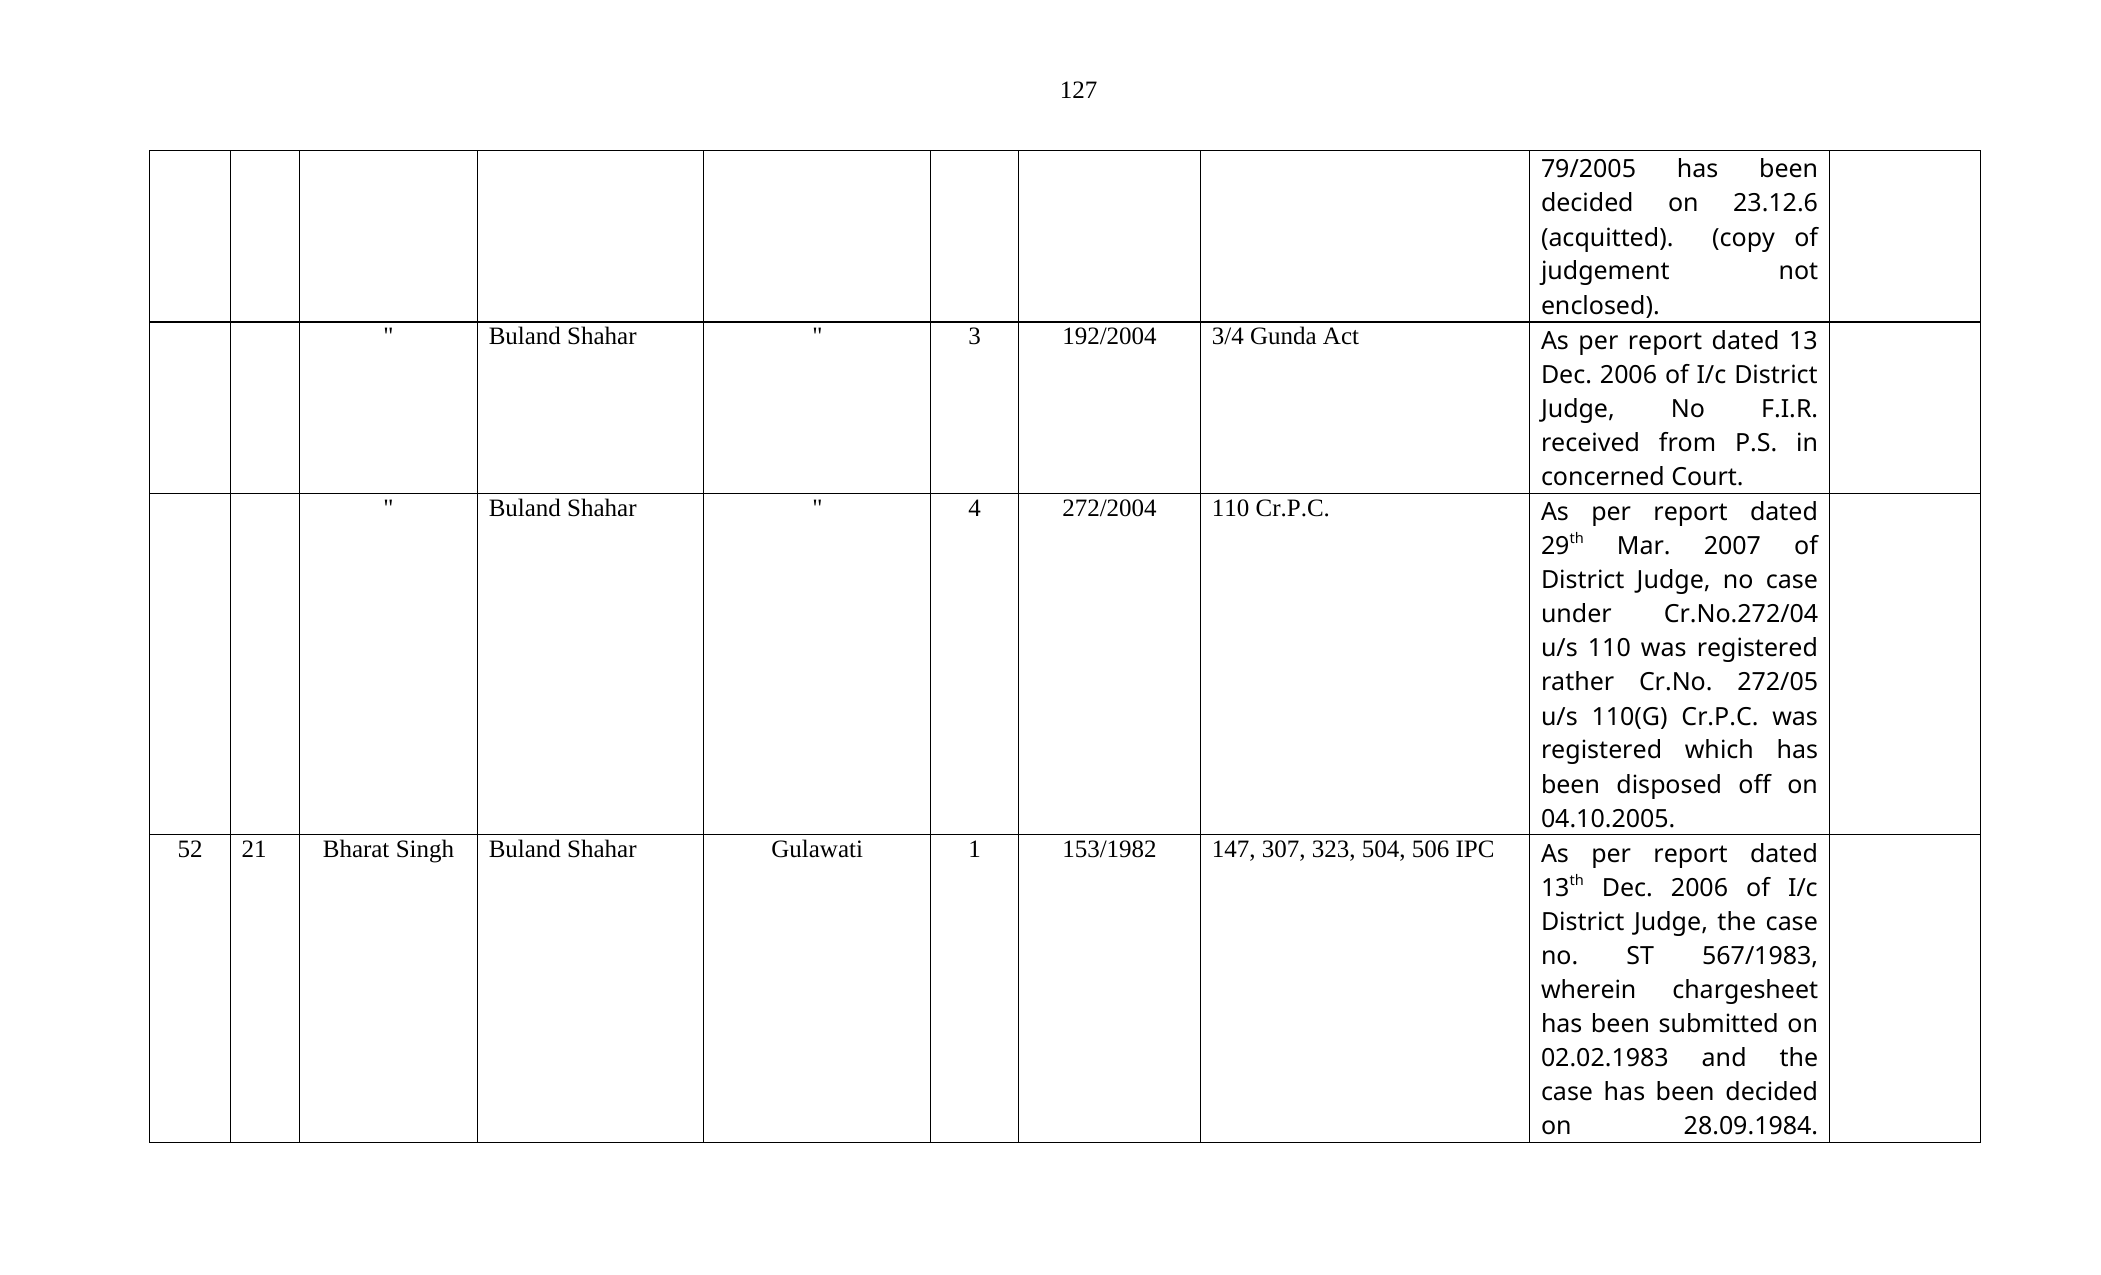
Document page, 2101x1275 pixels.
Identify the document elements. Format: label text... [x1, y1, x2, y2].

table_cell As per report dated 29th Mar. 2007 of District Judge, no case under Cr.No.272/04 u/s 110 was registered rather Cr.No. 272/05 u/s 110(G) Cr.P.C. was registered which has been disposed off on 04.10.2005. [1530, 494, 1829, 834]
table_cell [931, 151, 1018, 321]
table_cell As per report dated 13th Dec. 2006 of I/c District Judge, the case no. ST 567/1983, wherein chargesheet has been submitted on 02.02.1983 and the case has been decided on 28.09.1984. [1530, 835, 1829, 1142]
table_cell 272/2004 [1019, 494, 1200, 834]
table_cell " [704, 494, 930, 834]
table_cell [704, 151, 930, 321]
table_cell 79/2005 has been decided on 23.12.6 (acquitted). (copy of judgement not enclosed). [1530, 151, 1829, 321]
table_cell [150, 323, 230, 493]
table_cell 110 Cr.P.C. [1201, 494, 1529, 834]
table_cell 1 [931, 835, 1018, 1142]
table_cell " [300, 494, 477, 834]
table_cell [1019, 151, 1200, 321]
table_cell Bharat Singh [300, 835, 477, 1142]
table_cell 21 [231, 835, 299, 1142]
table_cell 3 [931, 323, 1018, 493]
table_cell Buland Shahar [478, 835, 703, 1142]
table_cell [1830, 494, 1980, 834]
table_cell [300, 151, 477, 321]
table_cell [231, 494, 299, 834]
table_cell [150, 151, 230, 321]
table_cell 3/4 Gunda Act [1201, 323, 1529, 493]
table_cell [1830, 323, 1980, 493]
table_cell [478, 151, 703, 321]
table_cell Buland Shahar [478, 494, 703, 834]
table_cell 192/2004 [1019, 323, 1200, 493]
table_cell Gulawati [704, 835, 930, 1142]
table_cell 147, 307, 323, 504, 506 IPC [1201, 835, 1529, 1142]
table_cell 153/1982 [1019, 835, 1200, 1142]
table_cell [231, 323, 299, 493]
table_cell 4 [931, 494, 1018, 834]
table_cell [1830, 151, 1980, 321]
table_cell [1830, 835, 1980, 1142]
table_cell " [300, 323, 477, 493]
table_cell As per report dated 13 Dec. 2006 of I/c District Judge, No F.I.R. received from P.S. in concerned Court. [1530, 323, 1829, 493]
table_cell [150, 494, 230, 834]
table_cell [231, 151, 299, 321]
table_cell " [704, 323, 930, 493]
table_cell [1201, 151, 1529, 321]
table_cell Buland Shahar [478, 323, 703, 493]
table_cell 52 [150, 835, 230, 1142]
